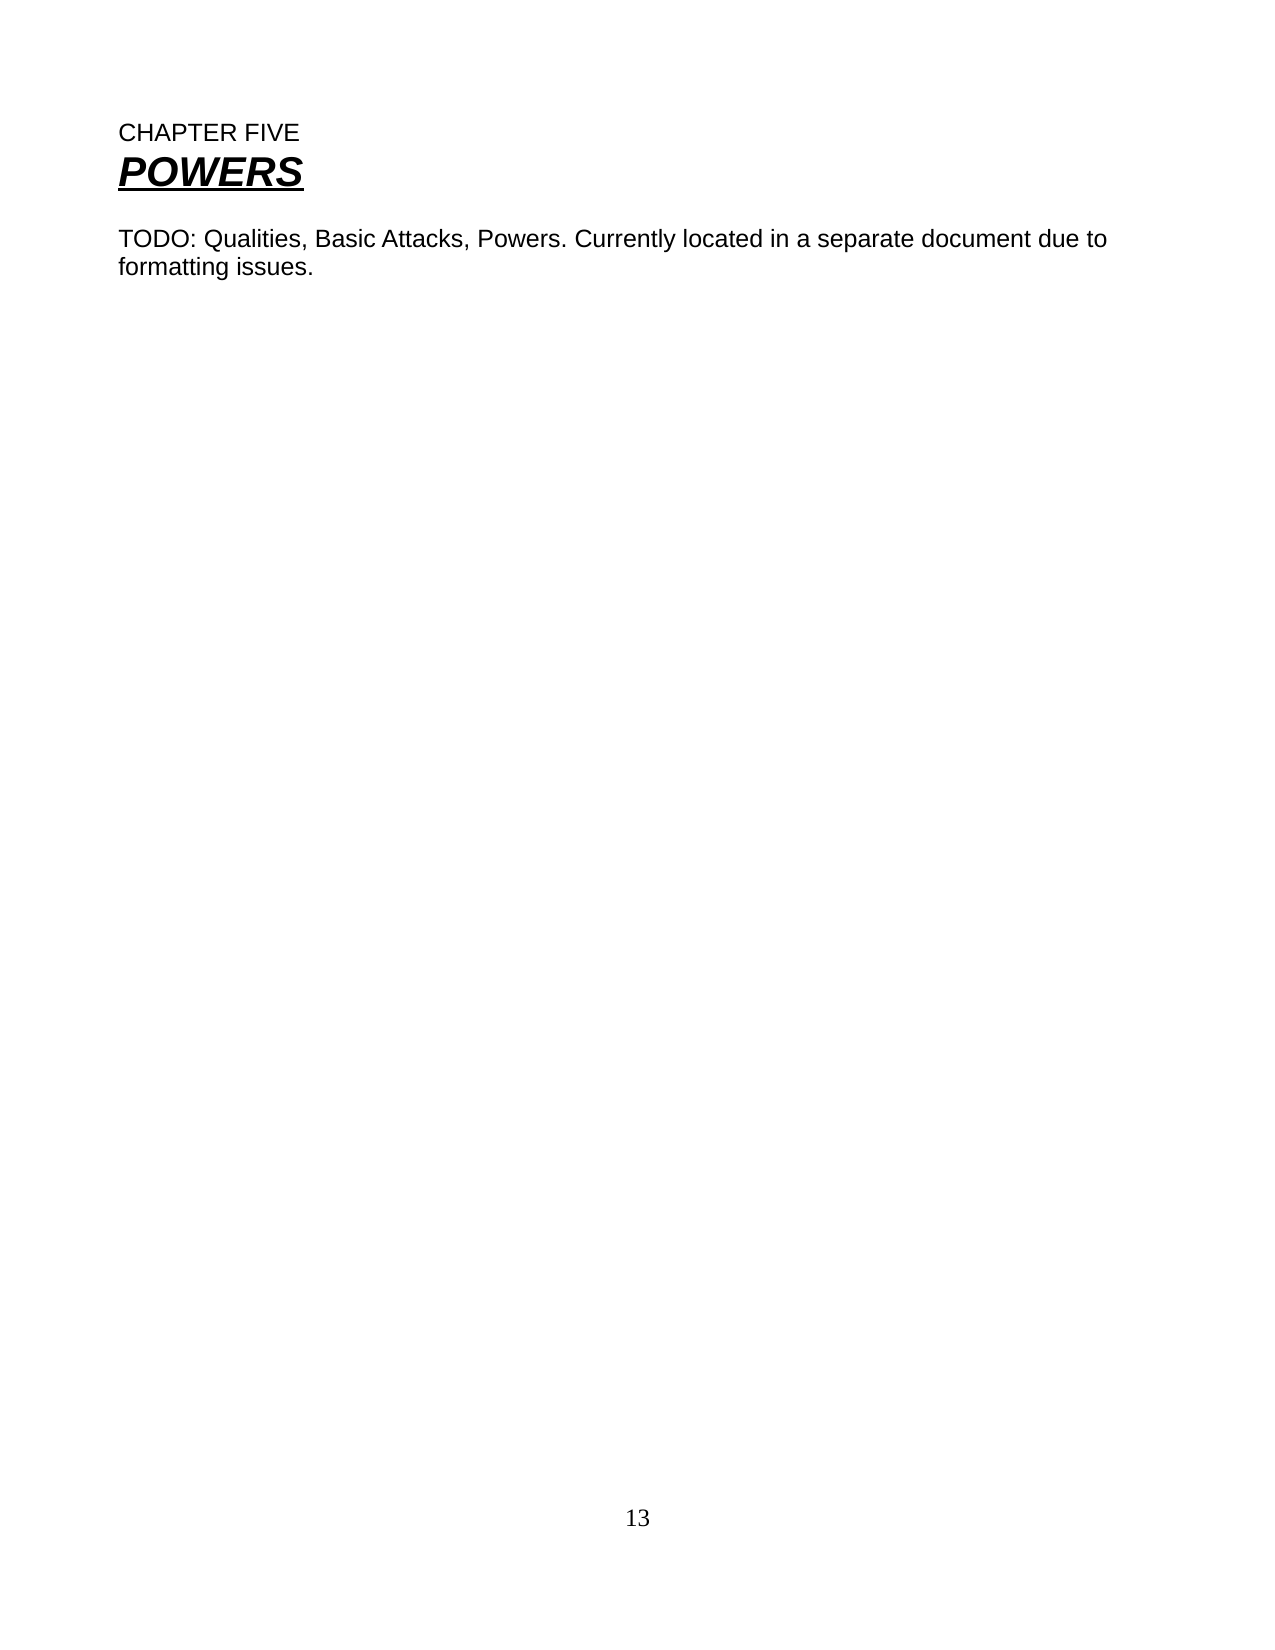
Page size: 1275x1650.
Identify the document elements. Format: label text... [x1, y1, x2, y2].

text TODO: Qualities, Basic Attacks, Powers. Currently located in a separate document due to formatting issues. [118, 223, 1157, 281]
text CHAPTER FIVE [118, 118, 1157, 147]
subtitle POWERS [118, 147, 1157, 195]
